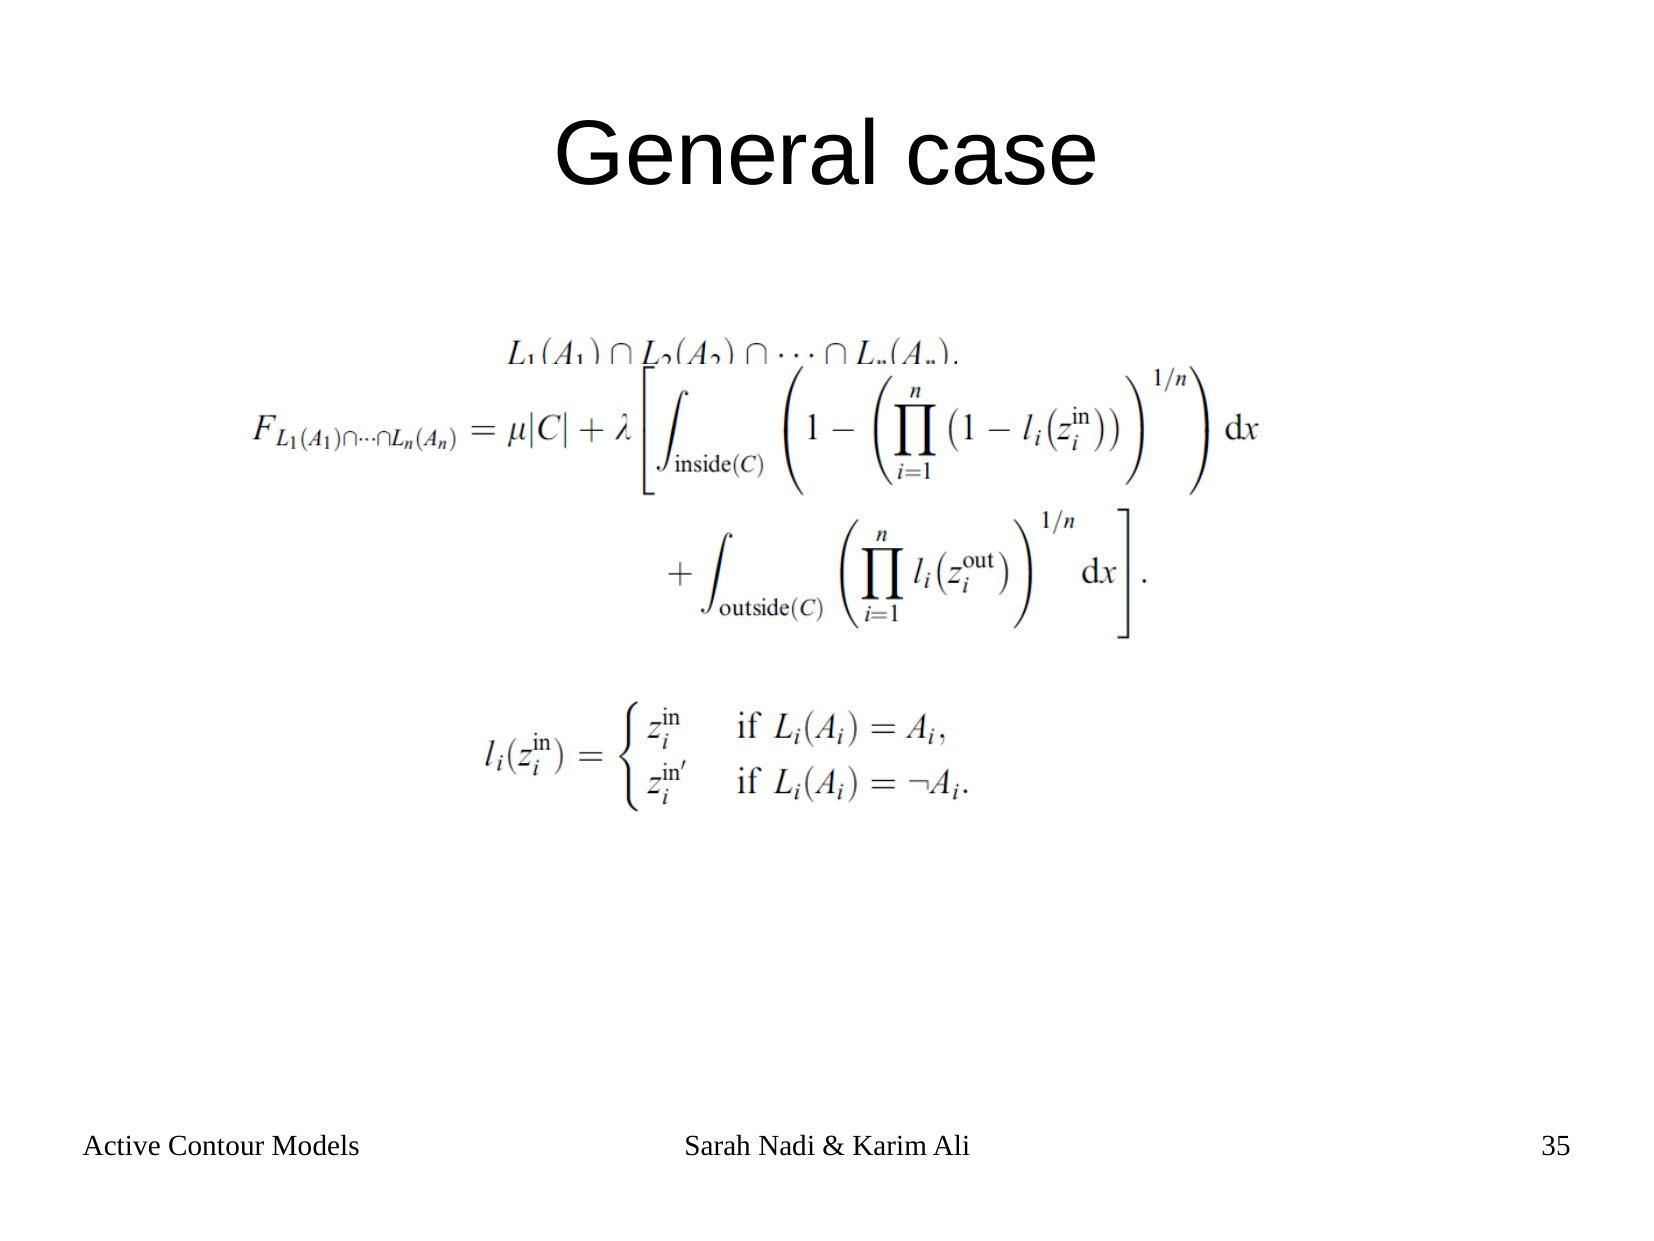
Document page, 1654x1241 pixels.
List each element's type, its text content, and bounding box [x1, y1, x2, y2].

title General case [82, 56, 1571, 250]
picture [472, 697, 978, 827]
picture [247, 330, 1271, 662]
